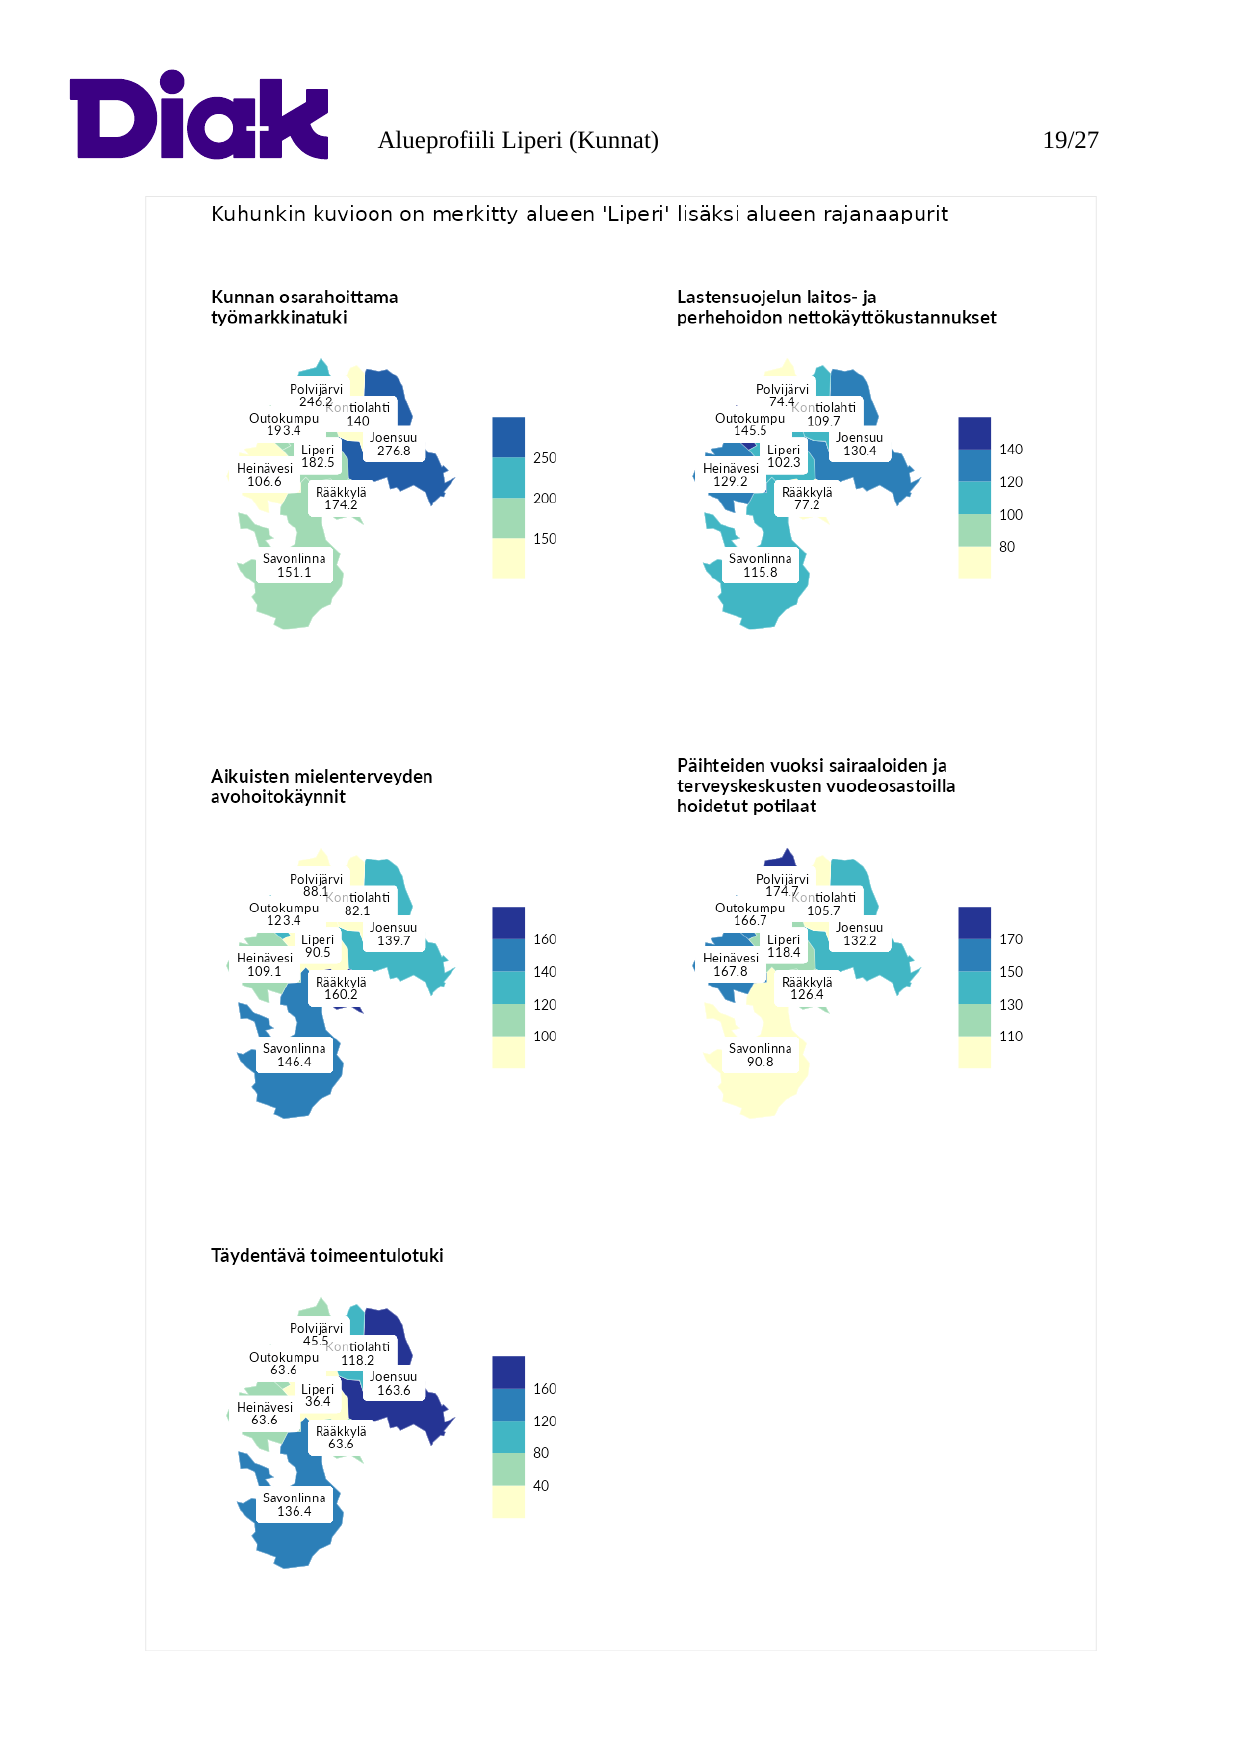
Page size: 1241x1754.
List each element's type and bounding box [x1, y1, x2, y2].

picture [61, 196, 1179, 1651]
